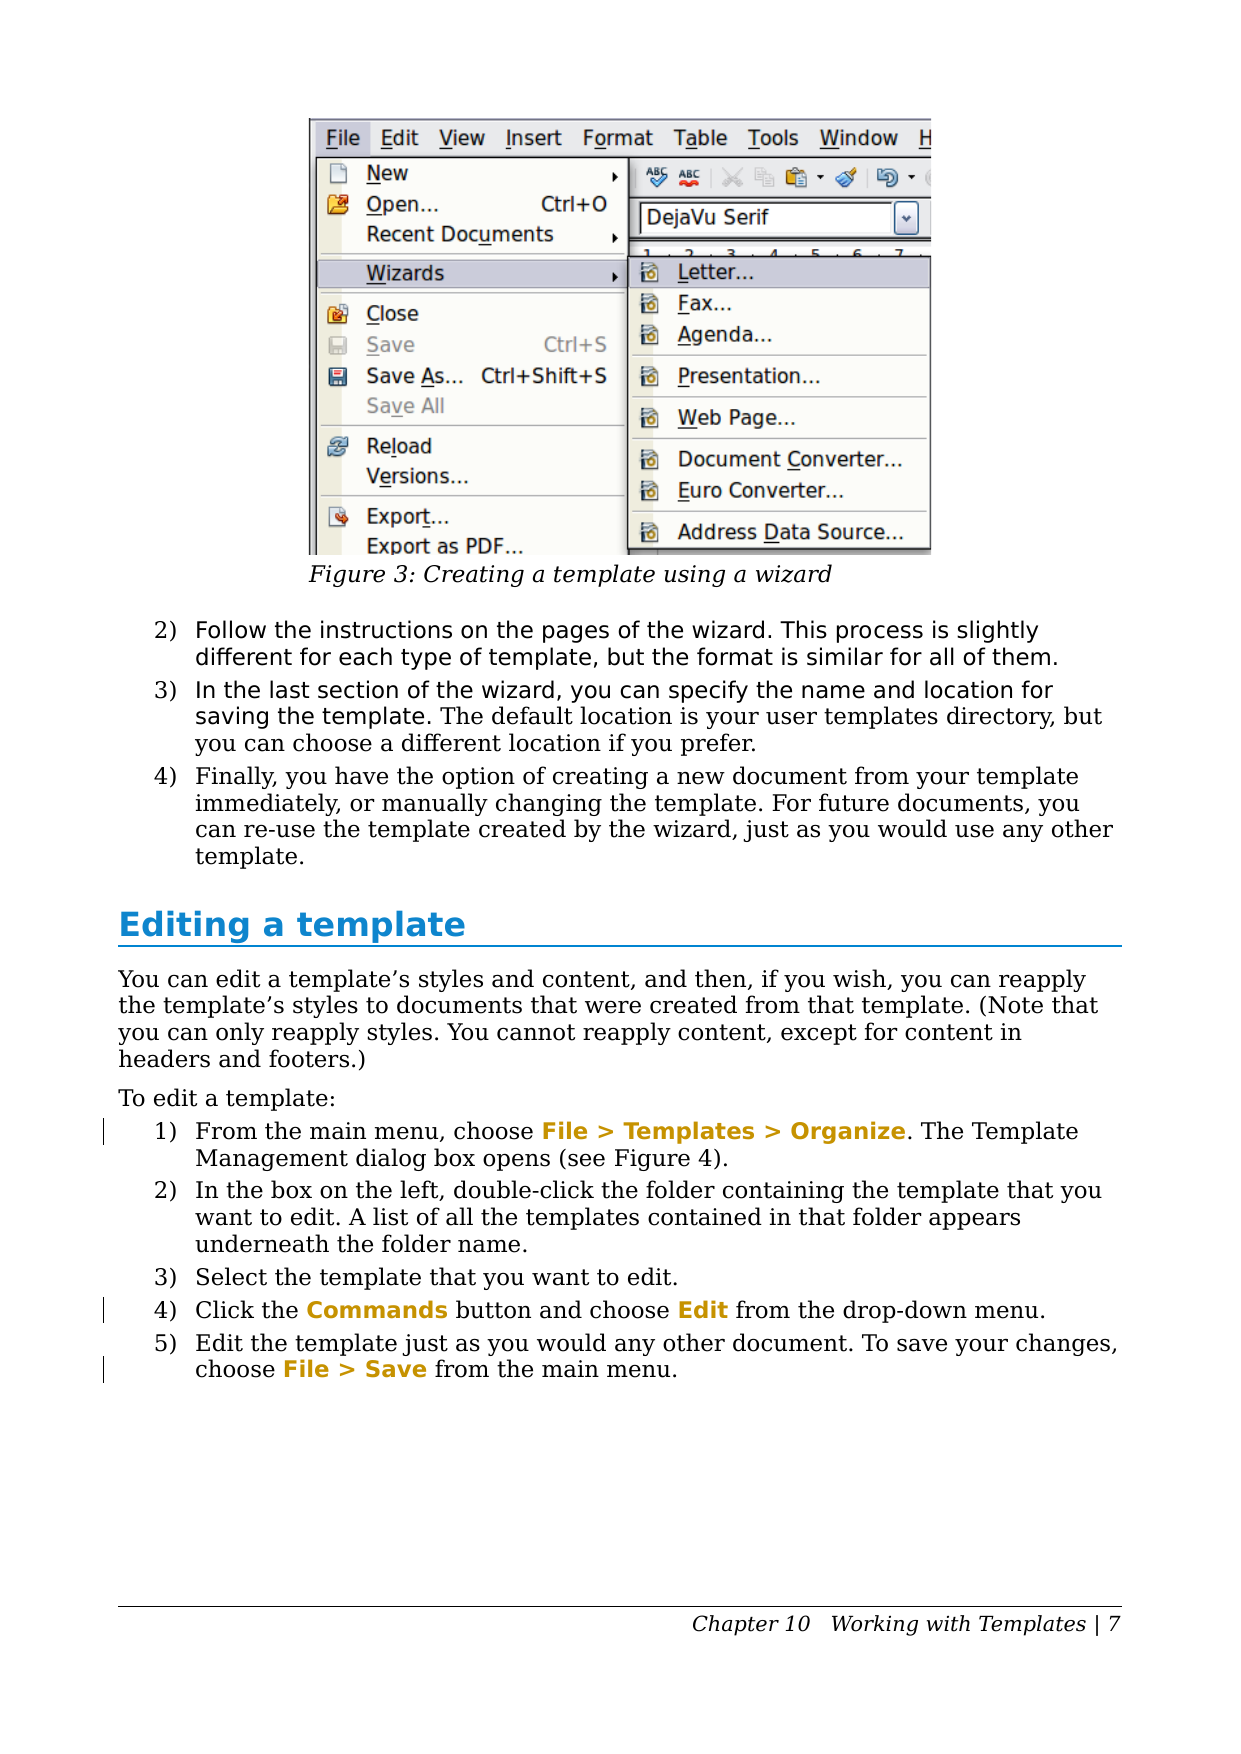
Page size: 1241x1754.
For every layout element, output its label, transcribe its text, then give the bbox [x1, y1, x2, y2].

list Edit the template just as you would any other document. To save your changes, choose File > Save from the main menu. [177, 1330, 1122, 1383]
text Figure 3: Creating a template using a wizard [309, 561, 931, 588]
list In the box on the left, double-click the folder containing the template that you want to edit. A list of all the templates contained in that folder appears underneath the folder name. [177, 1178, 1122, 1258]
subtitle Editing a template [118, 906, 1122, 945]
list To edit a template: [118, 1085, 1122, 1112]
list Click the Commands button and choose Edit from the drop-down menu. [177, 1297, 1122, 1323]
list In the last section of the wizard, you can specify the name and location for saving the template. The default location is your user templates directory, but you can choose a different location if you prefer. [177, 677, 1122, 757]
list From the main menu, choose File > Templates > Organize. The Template Management dialog box opens (see Figure 4). [177, 1118, 1122, 1171]
text You can edit a template’s styles and content, and then, if you wish, you can reapply the template’s styles to documents that were created from that template. (Note that you can only reapply styles. You cannot reapply content, except for content in headers and footers.) [118, 966, 1122, 1072]
list Select the template that you want to edit. [177, 1264, 1122, 1291]
picture [308, 118, 932, 555]
list Finally, you have the option of creating a new document from your template immediately, or manually changing the template. For future documents, you can re-use the template created by the wizard, just as you would use any other template. [177, 763, 1122, 870]
list Follow the instructions on the pages of the wizard. This process is slightly different for each type of template, but the format is similar for all of them. [177, 617, 1122, 671]
